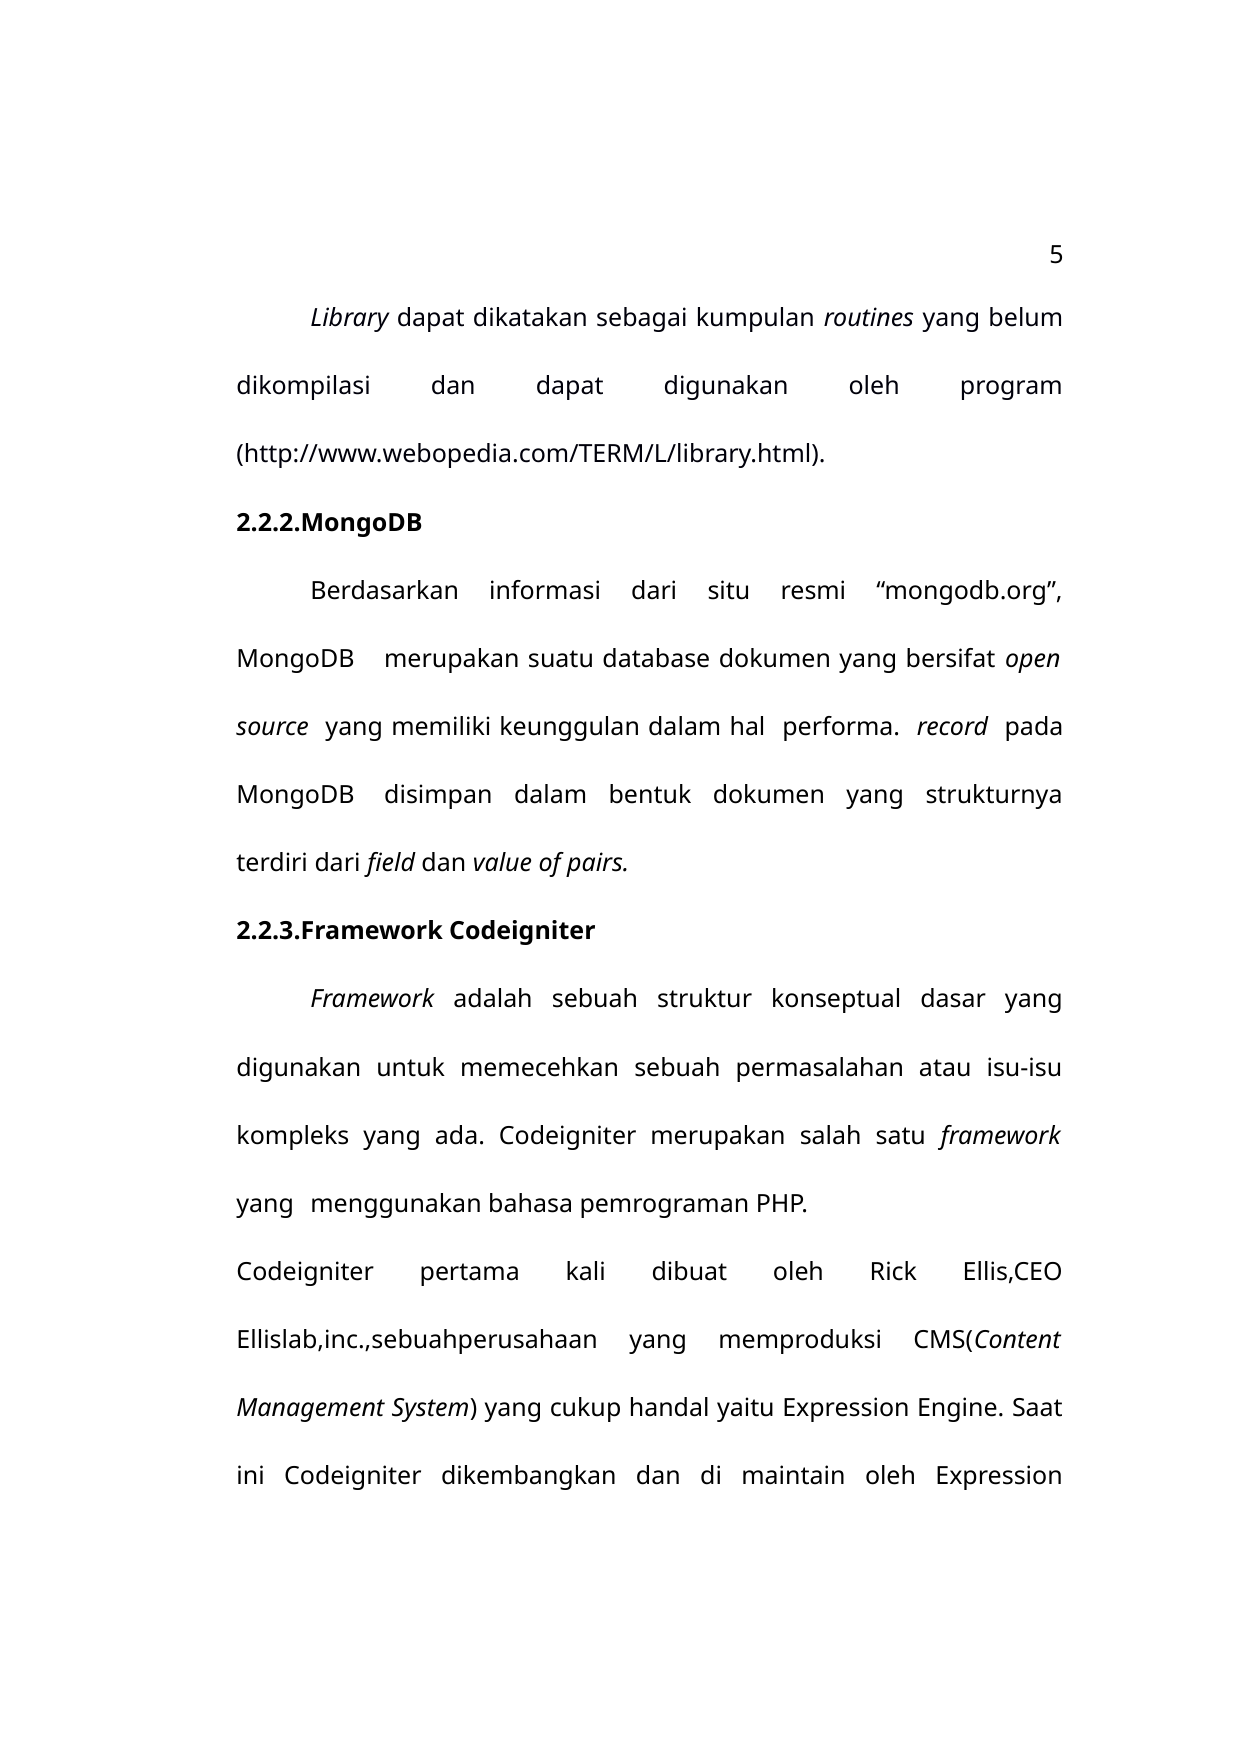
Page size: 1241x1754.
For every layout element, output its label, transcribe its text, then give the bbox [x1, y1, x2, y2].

text Berdasarkan informasi dari situ resmi “mongodb.org”, MongoDB merupakan suatu database dokumen yang bersifat open source yang memiliki keunggulan dalam hal performa. record pada MongoDB disimpan dalam bentuk dokumen yang strukturnya terdiri dari field dan value of pairs. [236, 572, 1063, 879]
text Library dapat dikatakan sebagai kumpulan routines yang belum dikompilasi dan dapat digunakan oleh program (http://www.webopedia.com/TERM/L/library.html). [236, 300, 1063, 470]
text 2.2.3.Framework Codeigniter [236, 913, 1063, 947]
text Codeigniter pertama kali dibuat oleh Rick Ellis,CEO Ellislab,inc.,sebuahperusahaan yang memproduksi CMS(Content Management System) yang cukup handal yaitu Expression Engine. Saat ini Codeigniter dikembangkan dan di maintain oleh Expression [236, 1253, 1063, 1492]
text 2.2.2.MongoDB [236, 504, 1063, 538]
text Framework adalah sebuah struktur konseptual dasar yang digunakan untuk memecehkan sebuah permasalahan atau isu-isu kompleks yang ada. Codeigniter merupakan salah satu framework yang menggunakan bahasa pemrograman PHP. [236, 981, 1063, 1219]
